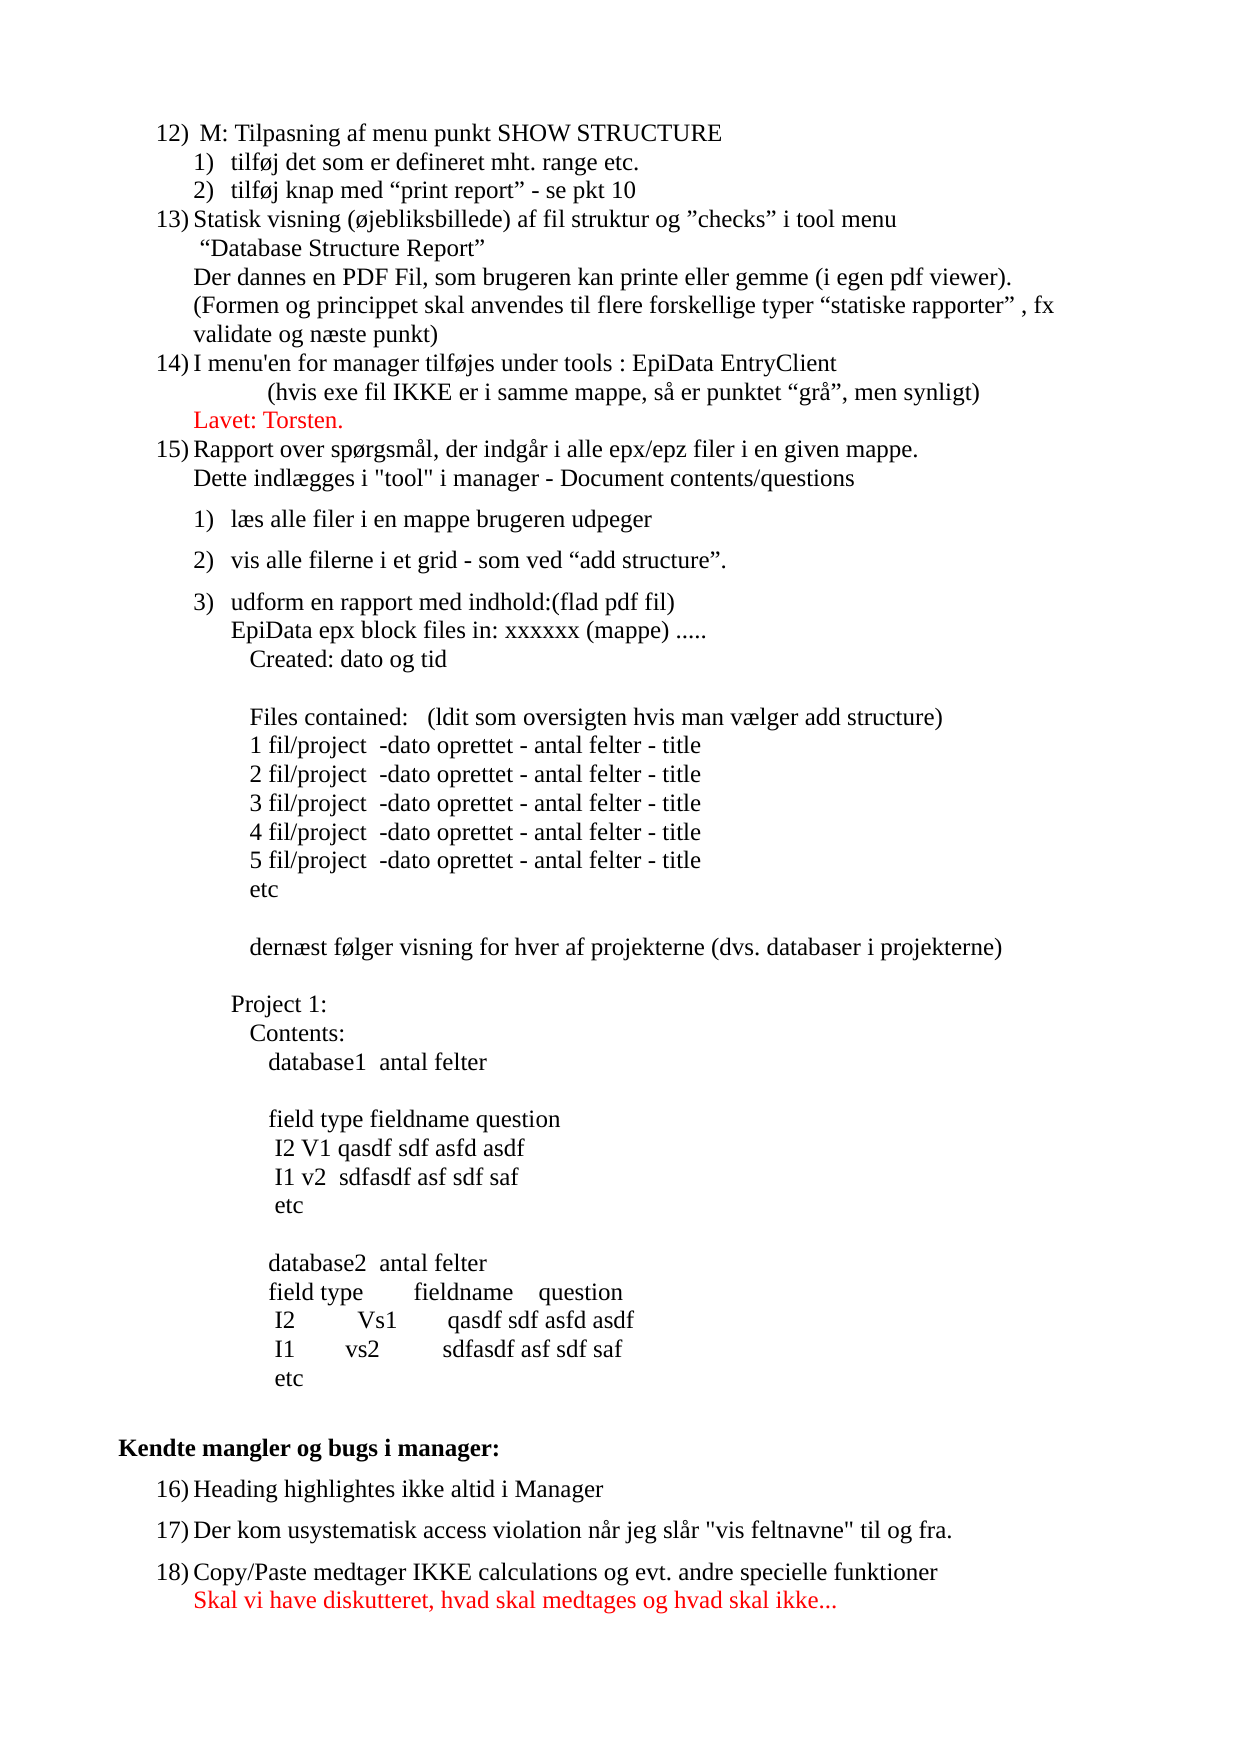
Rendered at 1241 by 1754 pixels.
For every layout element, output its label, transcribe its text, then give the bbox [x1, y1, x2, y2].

list I menu'en for manager tilføjes under tools : EpiData EntryClient (hvis exe fil IKKE er i samme mappe, så er punktet “grå”, men synligt) Lavet: Torsten. [156, 348, 1122, 434]
list Der kom usystematisk access violation når jeg slår "vis feltnavne" til og fra. [156, 1516, 1122, 1544]
list Copy/Paste medtager IKKE calculations og evt. andre specielle funktioner Skal vi have diskutteret, hvad skal medtages og hvad skal ikke... [156, 1557, 1122, 1614]
list M: Tilpasning af menu punkt SHOW STRUCTURE [156, 118, 1122, 147]
list læs alle filer i en mappe brugeren udpeger [193, 504, 1122, 533]
list Rapport over spørgsmål, der indgår i alle epx/epz filer i en given mappe. Dette indlægges i "tool" i manager - Document contents/questions [156, 434, 1122, 492]
list Heading highlightes ikke altid i Manager [156, 1474, 1122, 1503]
list udform en rapport med indhold:(flad pdf fil) EpiData epx block files in: xxxxxx (mappe) ..... Created: dato og tid Files contained: (ldit som oversigten hvis man vælger add structure) 1 fil/project -dato oprettet - antal felter - title 2 fil/project -dato oprettet - antal felter - title 3 fil/project -dato oprettet - antal felter - title 4 fil/project -dato oprettet - antal felter - title 5 fil/project -dato oprettet - antal felter - title etc dernæst følger visning for hver af projekterne (dvs. databaser i projekterne) Project 1: Contents: database1 antal felter field type fieldname question I2 V1 qasdf sdf asfd asdf I1 v2 sdfasdf asf sdf saf etc database2 antal felter field type fieldname question I2 Vs1 qasdf sdf asfd asdf I1 vs2 sdfasdf asf sdf saf etc [193, 587, 1122, 1421]
list vis alle filerne i et grid - som ved “add structure”. [193, 546, 1122, 574]
text Kendte mangler og bugs i manager: [118, 1433, 1122, 1462]
list tilføj knap med “print report” - se pkt 10 [193, 176, 1122, 204]
list Statisk visning (øjebliksbillede) af fil struktur og ”checks” i tool menu “Database Structure Report” Der dannes en PDF Fil, som brugeren kan printe eller gemme (i egen pdf viewer). (Formen og princippet skal anvendes til flere forskellige typer “statiske rapporter” , fx validate og næste punkt) [156, 204, 1122, 348]
list tilføj det som er defineret mht. range etc. [193, 147, 1122, 176]
